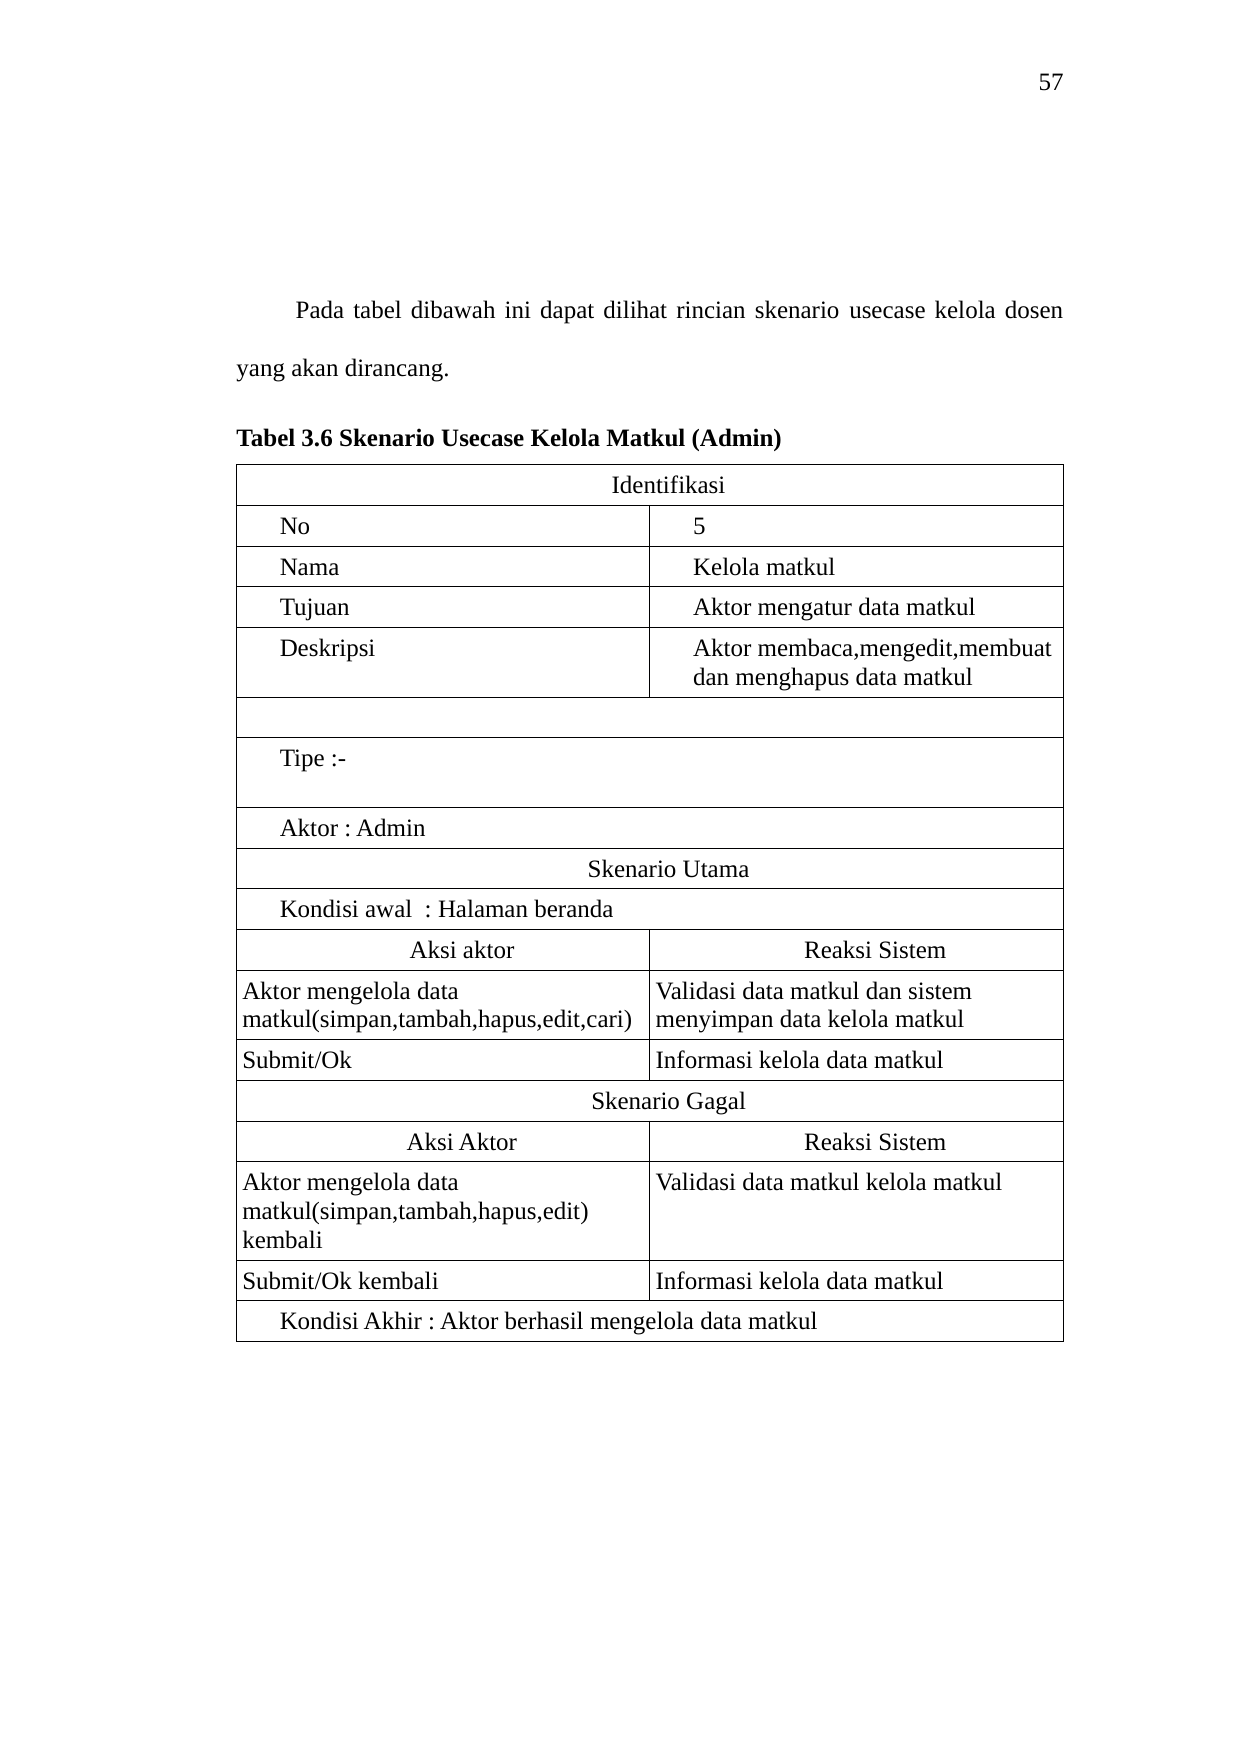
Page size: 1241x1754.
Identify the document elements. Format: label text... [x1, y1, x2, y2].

table_cell Validasi data matkul dan sistem menyimpan data kelola matkul [650, 971, 1063, 1039]
table_cell Kelola matkul [650, 547, 1063, 586]
table_cell Kondisi Akhir : Aktor berhasil mengelola data matkul [237, 1301, 1063, 1341]
table_cell Informasi kelola data matkul [650, 1261, 1063, 1300]
table_cell No [237, 506, 649, 546]
table_cell Reaksi Sistem [650, 930, 1063, 969]
table_cell Kondisi awal : Halaman beranda [237, 889, 1063, 929]
table_cell Aktor mengelola data matkul(simpan,tambah,hapus,edit) kembali [237, 1162, 649, 1259]
table_cell Nama [237, 547, 649, 586]
table_header Identifikasi [237, 465, 1063, 505]
table_cell Aksi aktor [237, 930, 649, 969]
table_cell Aktor : Admin [237, 808, 1063, 847]
table_cell Aktor membaca,mengedit,membuat dan menghapus data matkul [650, 628, 1063, 696]
table_cell Informasi kelola data matkul [650, 1040, 1063, 1080]
text Pada tabel dibawah ini dapat dilihat rincian skenario usecase kelola dosen yang akan dirancang. [236, 295, 1063, 382]
table_cell Aktor mengatur data matkul [650, 587, 1063, 627]
table_cell Tipe :- [237, 738, 1063, 807]
table_cell Aksi Aktor [237, 1122, 649, 1161]
table_cell Validasi data matkul kelola matkul [650, 1162, 1063, 1259]
text Tabel 3.6 Skenario Usecase Kelola Matkul (Admin) [236, 423, 1063, 452]
table_cell Tujuan [237, 587, 649, 627]
table_cell Deskripsi [237, 628, 649, 696]
table_cell Submit/Ok [237, 1040, 649, 1080]
table_cell Skenario Gagal [237, 1081, 1063, 1121]
table_cell Submit/Ok kembali [237, 1261, 649, 1300]
table_cell [237, 698, 1063, 737]
table_cell Skenario Utama [237, 849, 1063, 888]
table_cell Aktor mengelola data matkul(simpan,tambah,hapus,edit,cari) [237, 971, 649, 1039]
table_cell 5 [650, 506, 1063, 546]
table_cell Reaksi Sistem [650, 1122, 1063, 1161]
